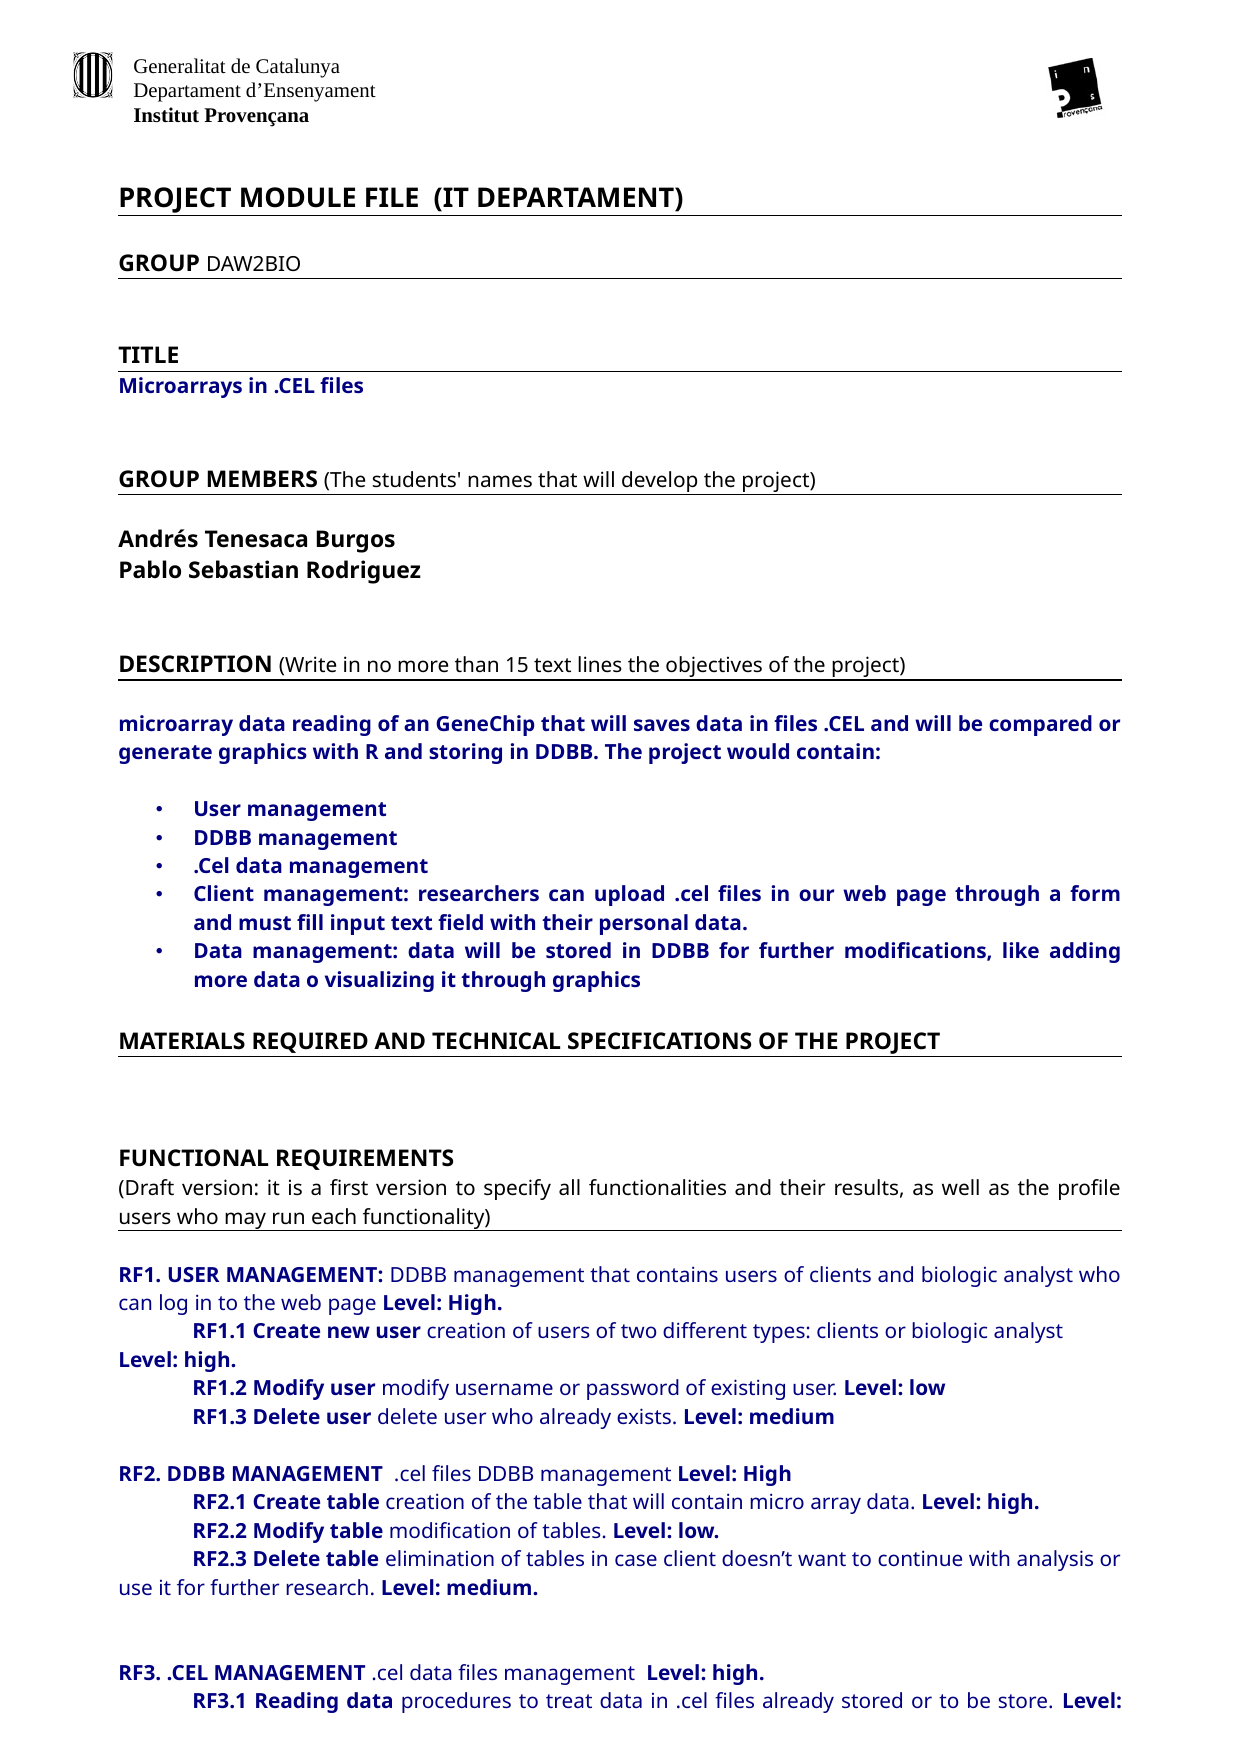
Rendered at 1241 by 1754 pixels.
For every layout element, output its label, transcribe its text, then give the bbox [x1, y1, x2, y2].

list DDBB management [156, 823, 1122, 851]
list Client management: researchers can upload .cel files in our web page through a form and must fill input text field with their personal data. [156, 879, 1122, 936]
text GROUP MEMBERS (The students' names that will develop the project) [118, 462, 1122, 494]
text GROUP DAW2BIO [118, 247, 1122, 278]
text RF2.3 Delete table elimination of tables in case client doesn’t want to continue with analysis or use it for further research. Level: medium. [118, 1544, 1122, 1601]
text microarray data reading of an GeneChip that will saves data in files .CEL and will be compared or generate graphics with R and storing in DDBB. The project would contain: [118, 709, 1122, 766]
text RF2. DDBB MANAGEMENT .cel files DDBB management Level: High [118, 1459, 1122, 1487]
picture [1031, 58, 1118, 118]
list User management [156, 794, 1122, 823]
text Pablo Sebastian Rodriguez [118, 554, 1122, 586]
text (Draft version: it is a first version to specify all functionalities and their results, as well as the profile users who may run each functionality) [118, 1173, 1122, 1230]
text Microarrays in .CEL files [118, 372, 1122, 400]
text PROJECT MODULE FILE (IT DEPARTAMENT) [118, 178, 1122, 215]
text RF1.2 Modify user modify username or password of existing user. Level: low [118, 1373, 1122, 1402]
text RF1. USER MANAGEMENT: DDBB management that contains users of clients and biologic analyst who can log in to the web page Level: High. [118, 1260, 1122, 1317]
list .Cel data management [156, 851, 1122, 879]
text RF3. .CEL MANAGEMENT .cel data files management Level: high. [118, 1658, 1122, 1686]
text RF1.1 Create new user creation of users of two different types: clients or biologic analyst Level: high. [118, 1317, 1122, 1373]
text FUNCTIONAL REQUIREMENTS [118, 1142, 1122, 1173]
text TITLE [118, 339, 1122, 371]
text MATERIALS REQUIRED AND TECHNICAL SPECIFICATIONS OF THE PROJECT [118, 1024, 1122, 1056]
text RF2.2 Modify table modification of tables. Level: low. [118, 1516, 1122, 1544]
text RF3.1 Reading data procedures to treat data in .cel files already stored or to be store. Level: [118, 1686, 1122, 1715]
list Data management: data will be stored in DDBB for further modifications, like adding more data o visualizing it through graphics [156, 936, 1122, 993]
picture [73, 52, 113, 98]
text RF2.1 Create table creation of the table that will contain micro array data. Level: high. [118, 1487, 1122, 1516]
text RF1.3 Delete user delete user who already exists. Level: medium [118, 1402, 1122, 1430]
text DESCRIPTION (Write in no more than 15 text lines the objectives of the project) [118, 648, 1122, 679]
text Andrés Tenesaca Burgos [118, 523, 1122, 554]
